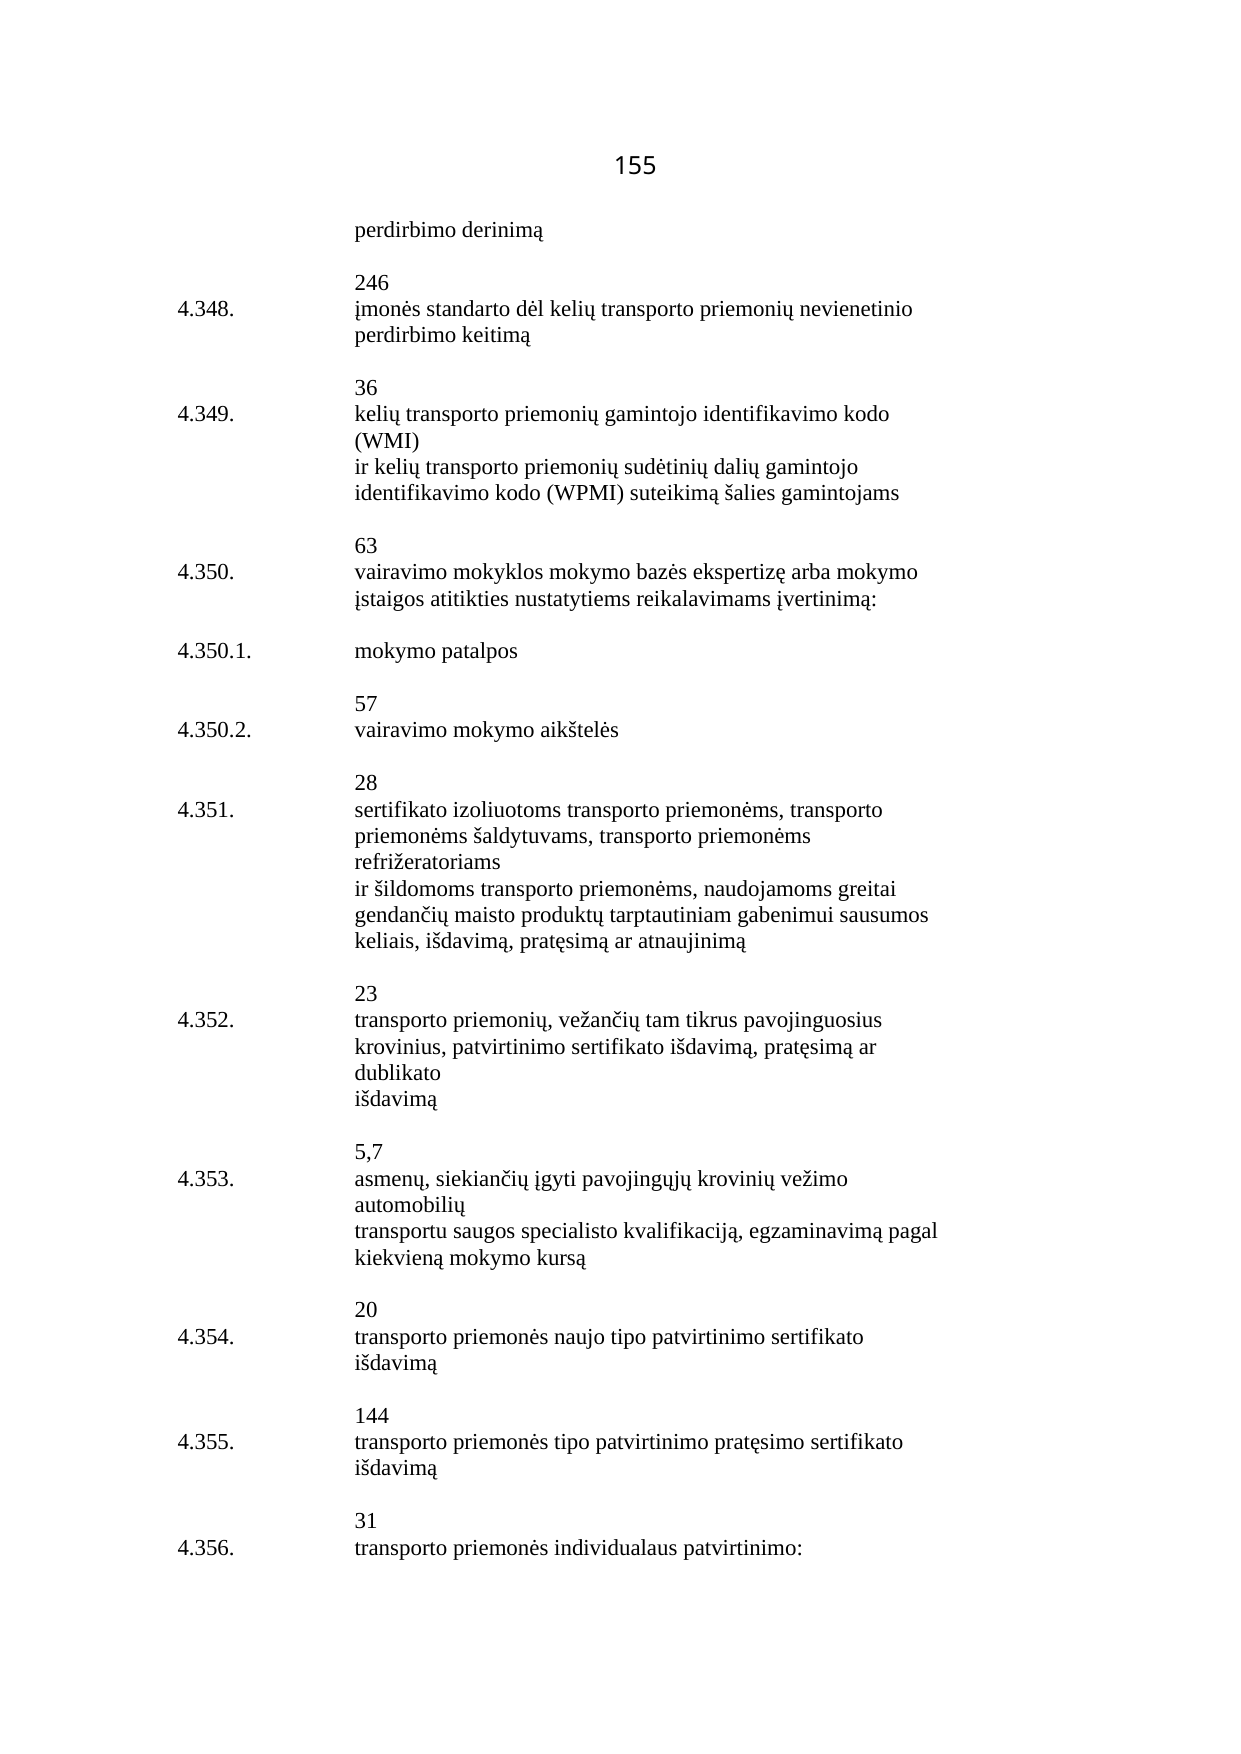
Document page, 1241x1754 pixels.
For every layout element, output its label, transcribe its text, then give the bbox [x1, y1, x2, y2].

text 4.356. transporto priemonės individualaus patvirtinimo: [177, 1533, 892, 1560]
text išdavimą 5,7 [354, 1086, 945, 1164]
text 4.353. asmenų, siekiančių įgyti pavojingųjų krovinių vežimo automobilių [177, 1164, 945, 1217]
text krovinius, patvirtinimo sertifikato išdavimą, pratęsimą ar dublikato [354, 1033, 945, 1086]
text 4.355. transporto priemonės tipo patvirtinimo pratęsimo sertifikato [177, 1428, 945, 1454]
text gendančių maisto produktų tarptautiniam gabenimui sausumos [354, 901, 945, 927]
text 4.351. sertifikato izoliuotoms transporto priemonėms, transporto [177, 796, 945, 822]
text 4.352. transporto priemonių, vežančių tam tikrus pavojinguosius [177, 1006, 945, 1033]
text identifikavimo kodo (WPMI) suteikimą šalies gamintojams 63 [354, 479, 945, 558]
text 4.354. transporto priemonės naujo tipo patvirtinimo sertifikato išdavimą 144 [177, 1323, 945, 1428]
text 4.350.2. vairavimo mokymo aikštelės 28 [177, 717, 945, 796]
text perdirbimo keitimą 36 [354, 321, 945, 400]
text ir šildomoms transporto priemonėms, naudojamoms greitai [354, 875, 945, 901]
text 4.348. įmonės standarto dėl kelių transporto priemonių nevienetinio [177, 295, 945, 321]
text keliais, išdavimą, pratęsimą ar atnaujinimą 23 [354, 927, 945, 1006]
text kiekvieną mokymo kursą 20 [354, 1244, 945, 1323]
text išdavimą 31 [354, 1454, 945, 1533]
text priemonėms šaldytuvams, transporto priemonėms refrižeratoriams [354, 822, 945, 875]
text įstaigos atitikties nustatytiems reikalavimams įvertinimą: [354, 585, 945, 637]
text 4.350. vairavimo mokyklos mokymo bazės ekspertizę arba mokymo [177, 558, 945, 585]
text transportu saugos specialisto kvalifikaciją, egzaminavimą pagal [354, 1217, 945, 1244]
text 4.350.1. mokymo patalpos 57 [177, 637, 945, 717]
text perdirbimo derinimą 246 [354, 216, 945, 295]
text 4.349. kelių transporto priemonių gamintojo identifikavimo kodo (WMI) [177, 400, 945, 453]
text ir kelių transporto priemonių sudėtinių dalių gamintojo [354, 453, 945, 479]
